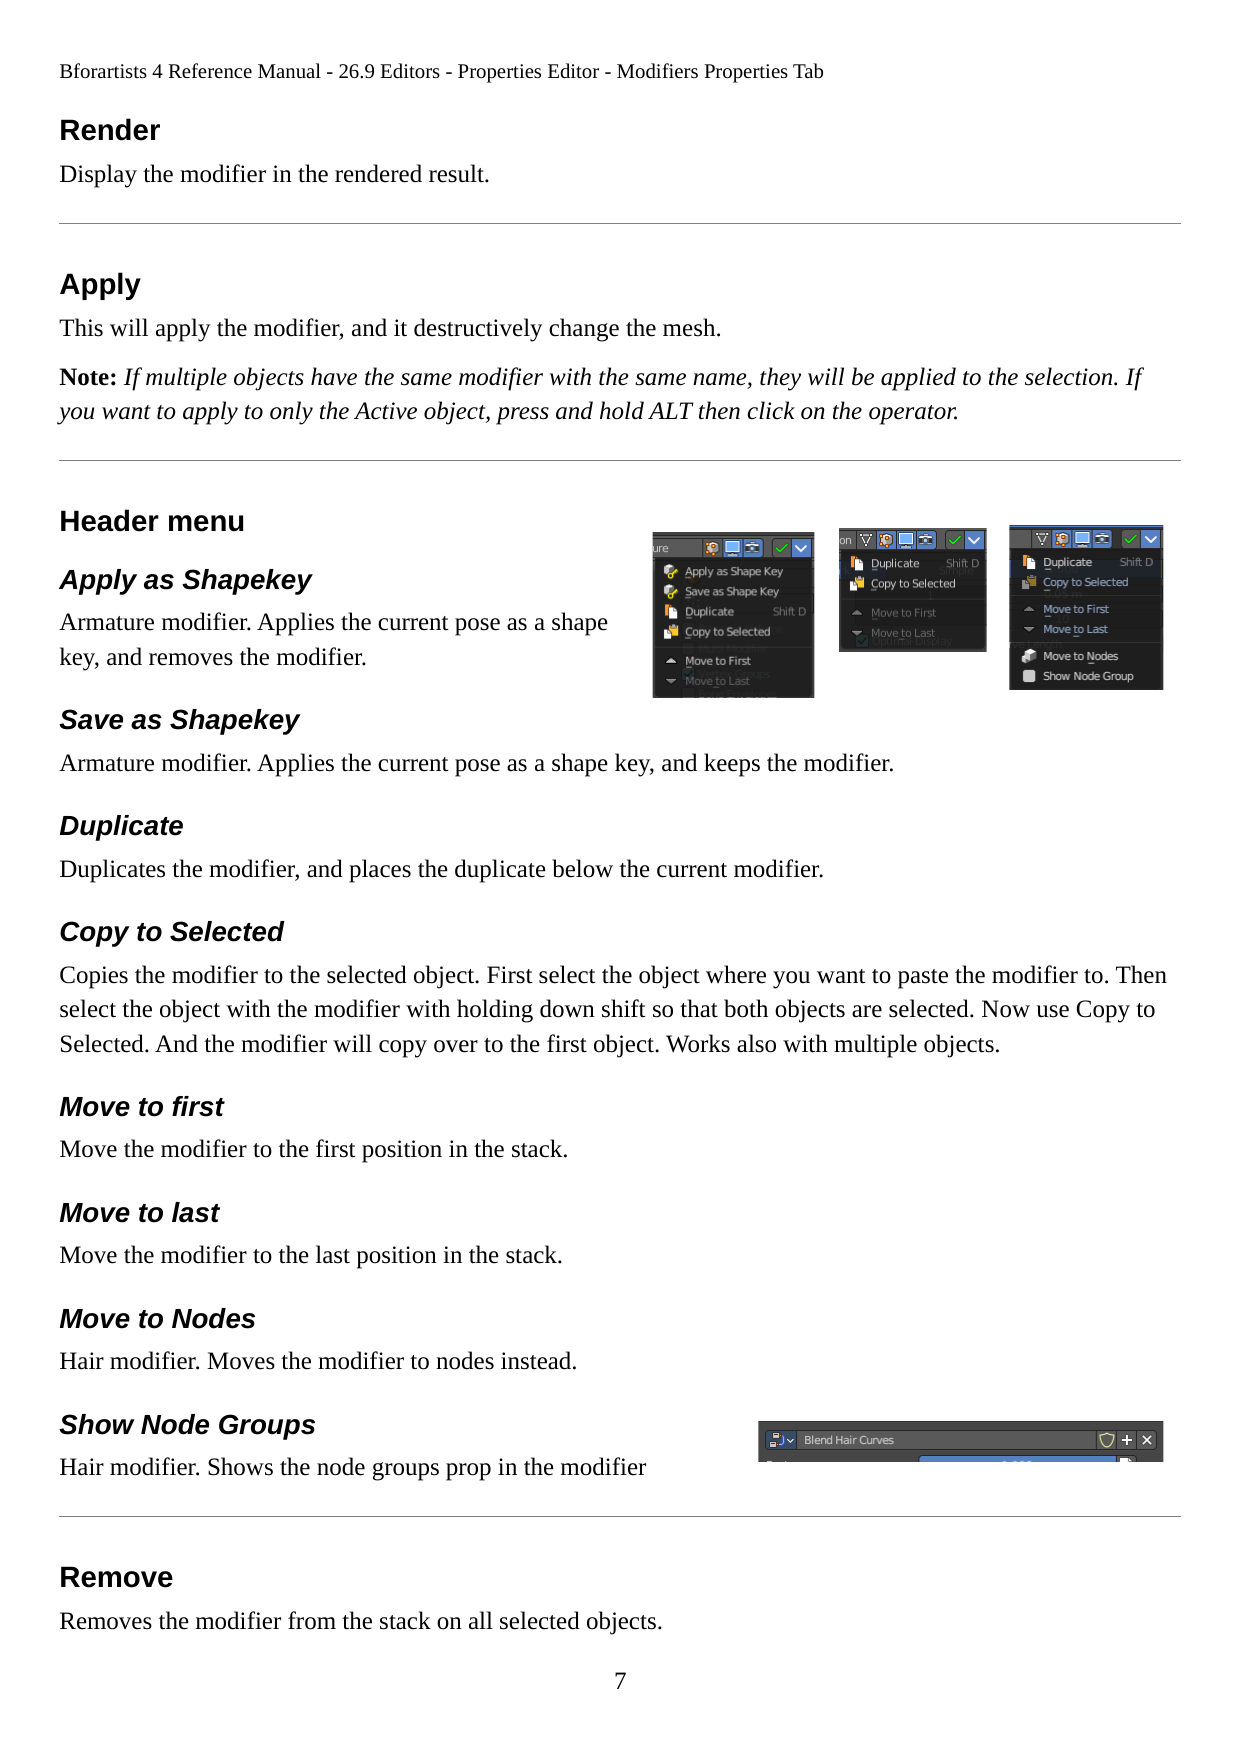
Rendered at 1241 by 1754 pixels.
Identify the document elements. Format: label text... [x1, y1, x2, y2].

text Copies the modifier to the selected object. First select the object where you want to paste the modifier to. Then select the object with the modifier with holding down shift so that both objects are selected. Now use Copy to Selected. And the modifier will copy over to the first object. Works also with multiple objects. [59, 960, 1181, 1057]
text Move the modifier to the first position in the stack. [59, 1134, 1181, 1163]
subtitle Copy to Selected [59, 915, 1181, 947]
picture [652, 532, 815, 698]
subtitle [815, 563, 839, 595]
picture [839, 528, 987, 652]
subtitle Apply [59, 267, 1181, 300]
subtitle [1164, 563, 1181, 595]
subtitle Move to Nodes [59, 1302, 1181, 1334]
subtitle Header menu [59, 504, 1181, 538]
subtitle [987, 563, 1009, 595]
text Hair modifier. Moves the modifier to nodes instead. [59, 1346, 1181, 1375]
subtitle Save as Shapekey [59, 703, 1181, 735]
text Display the modifier in the rendered result. [59, 159, 1181, 188]
subtitle Show Node Groups [59, 1408, 1181, 1440]
text Armature modifier. Applies the current pose as a shape key, and removes the modifier. [59, 607, 652, 671]
subtitle Duplicate [59, 809, 1181, 841]
text [815, 607, 1009, 671]
subtitle Move to last [59, 1196, 1181, 1228]
subtitle Render [59, 113, 1181, 146]
text Duplicates the modifier, and places the duplicate below the current modifier. [59, 854, 1181, 882]
picture [758, 1421, 1164, 1462]
text Hair modifier. Shows the node groups prop in the modifier [59, 1452, 1181, 1481]
text Removes the modifier from the stack on all selected objects. [59, 1606, 1181, 1635]
subtitle Move to first [59, 1090, 1181, 1122]
subtitle Remove [59, 1560, 1181, 1594]
text Armature modifier. Applies the current pose as a shape key, and keeps the modifier. [59, 748, 1181, 777]
text This will apply the modifier, and it destructively change the mesh. [59, 313, 1181, 342]
text Move the modifier to the last position in the stack. [59, 1241, 1181, 1269]
picture [1009, 525, 1164, 690]
text Note: If multiple objects have the same modifier with the same name, they will be applied to the selection. If you want to apply to only the Active object, press and hold ALT then click on the operator. [59, 362, 1181, 425]
subtitle Apply as Shapekey [59, 563, 652, 595]
